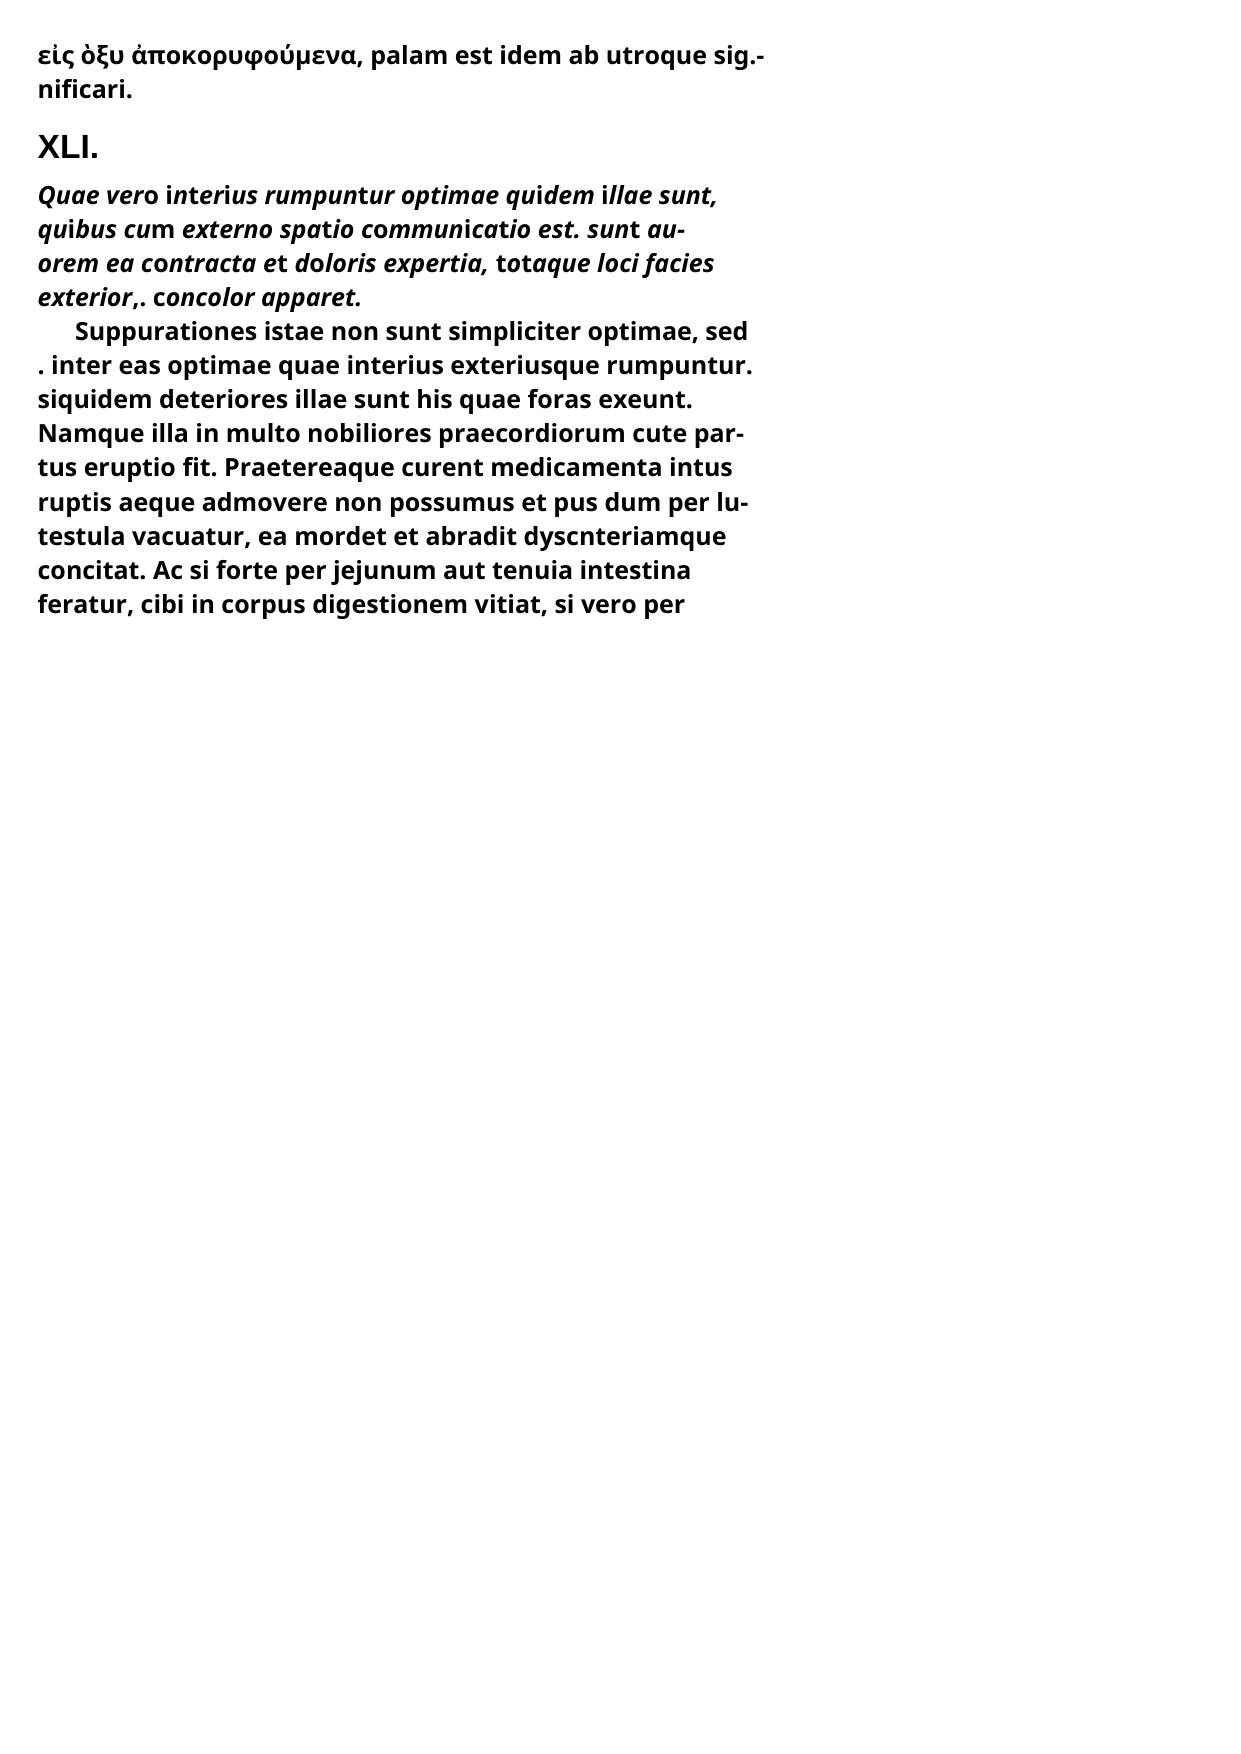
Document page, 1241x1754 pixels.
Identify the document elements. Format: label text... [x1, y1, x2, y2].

text Suppurationes istae non sunt simpliciter optimae, sed . inter eas optimae quae interius exteriusque rumpuntur. siquidem deteriores illae sunt his quae foras exeunt. Namque illa in multo nobiliores praecordiorum cute par- tus eruptio fit. Praetereaque curent medicamenta intus ruptis aeque admovere non possumus et pus dum per lu- testula vacuatur, ea mordet et abradit dyscnteriamque concitat. Ac si forte per jejunum aut tenuia intestina feratur, cibi in corpus digestionem vitiat, si vero per [37, 314, 1203, 620]
text εἰς ὸξυ ἀποκορυφούμενα, palam est idem ab utroque sig.- nificari. [37, 37, 1203, 106]
text Quae vero interius rumpuntur optimae quidem illae sunt, quibus cum externo spatio communicatio est. sunt au- orem ea contracta et doloris expertia, totaque loci facies exterior,. concolor apparet. [37, 178, 1203, 314]
subtitle XLI. [37, 126, 1203, 165]
